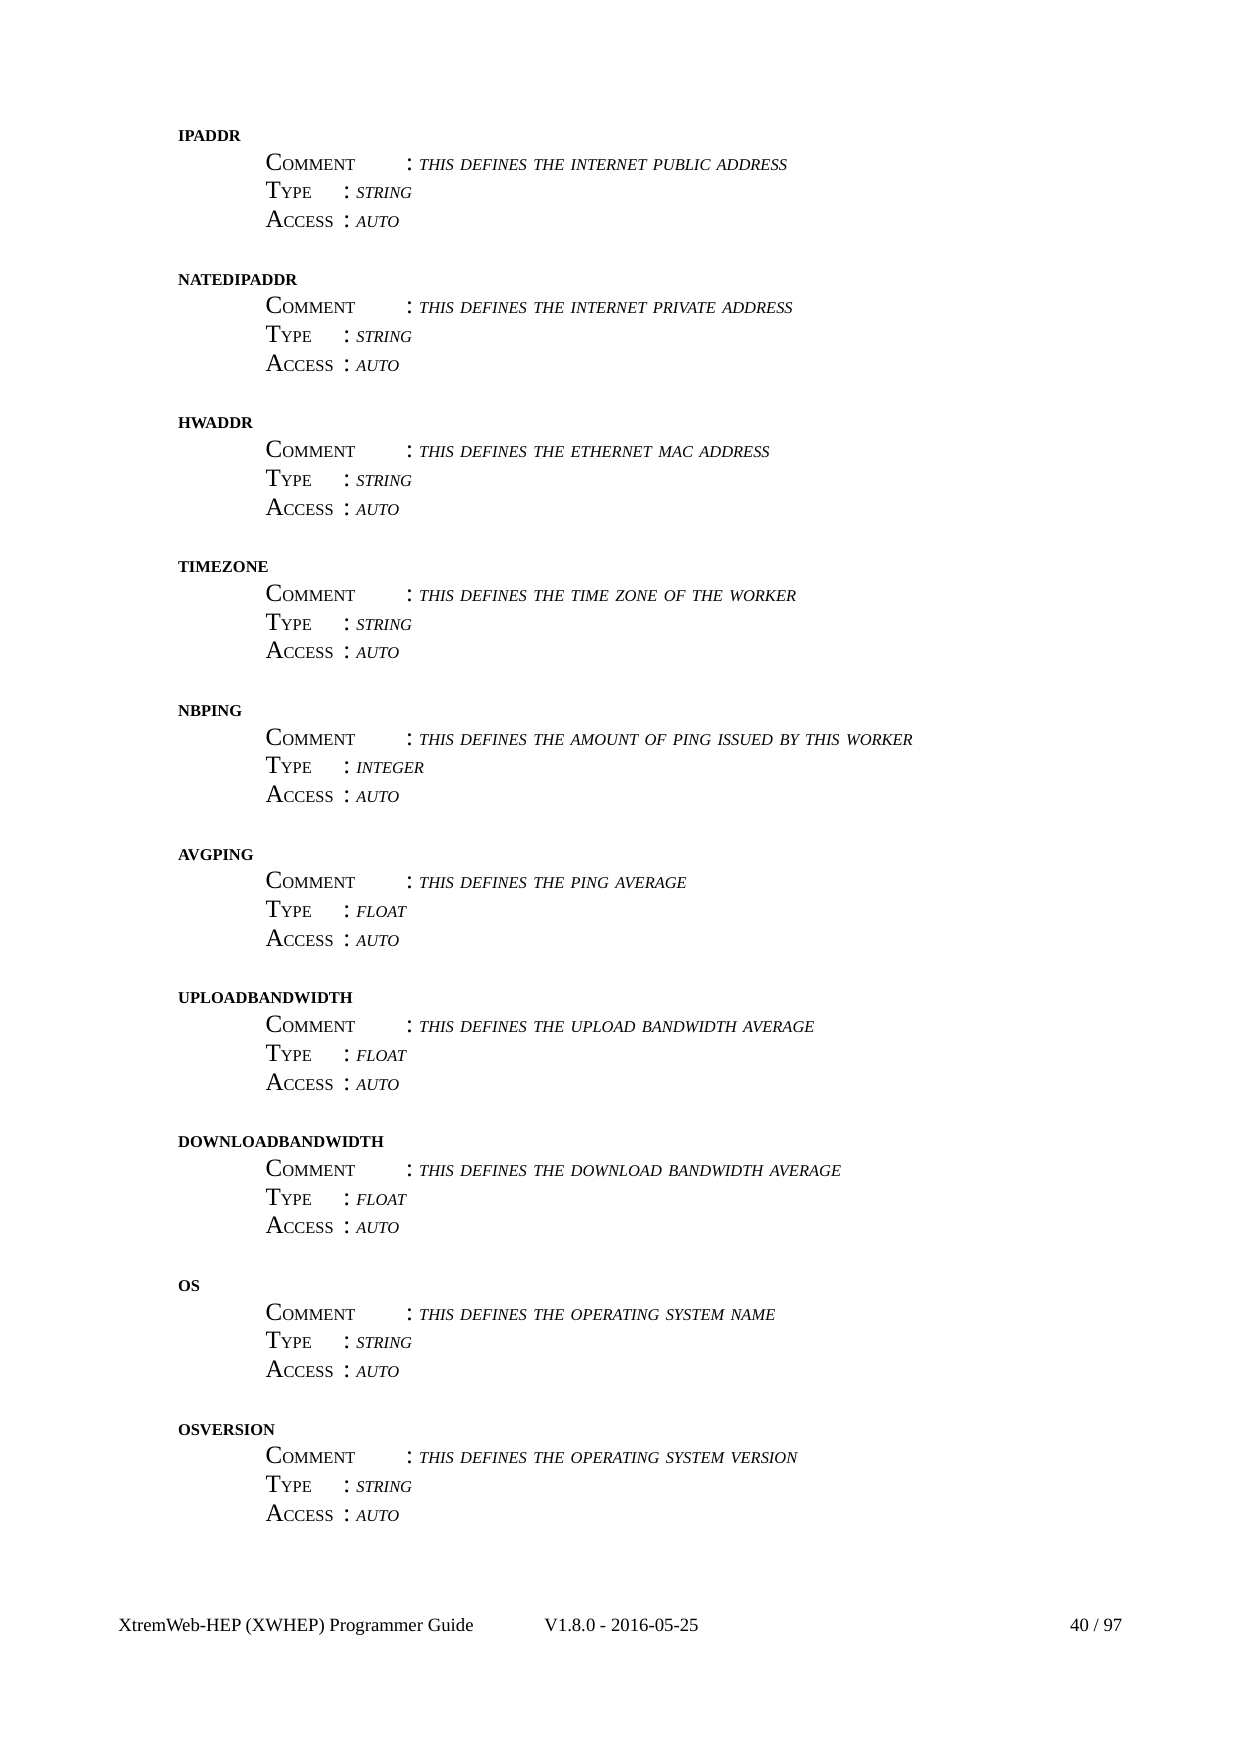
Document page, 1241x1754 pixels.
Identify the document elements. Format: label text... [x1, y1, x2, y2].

text Comment : this defines the ethernet mac address [265, 434, 1122, 463]
text avgping [178, 837, 1122, 866]
text Comment : this defines the operating system version [265, 1441, 1122, 1469]
text Type : float [265, 1182, 1122, 1211]
text Access : auto [265, 923, 1122, 952]
text Type : string [265, 1469, 1122, 1498]
text Comment : this defines the time zone of the worker [265, 578, 1122, 607]
text Access : auto [265, 1354, 1122, 1383]
text Access : auto [265, 636, 1122, 664]
text Comment : this defines the download bandwidth average [265, 1153, 1122, 1182]
text Access : auto [265, 348, 1122, 377]
text Type : float [265, 894, 1122, 923]
text osversion [178, 1412, 1122, 1441]
text Comment : this defines the internet public address [265, 147, 1122, 176]
text Access : auto [265, 1067, 1122, 1096]
text Type : float [265, 1038, 1122, 1067]
text hwaddr [178, 406, 1122, 434]
text Access : auto [265, 779, 1122, 808]
text natedipaddr [178, 262, 1122, 291]
text Access : auto [265, 1211, 1122, 1239]
text Access : auto [265, 492, 1122, 521]
text Type : string [265, 463, 1122, 492]
text Comment : this defines the operating system name [265, 1297, 1122, 1326]
text timezone [178, 549, 1122, 578]
text Type : string [265, 176, 1122, 204]
text Access : auto [265, 204, 1122, 233]
text ipaddr [178, 118, 1122, 147]
text Comment : this defines the internet private address [265, 291, 1122, 319]
text nbping [178, 693, 1122, 722]
text uploadbandwidth [178, 981, 1122, 1009]
text os [178, 1268, 1122, 1297]
text Type : string [265, 1326, 1122, 1354]
text Type : string [265, 607, 1122, 636]
text Type : string [265, 319, 1122, 348]
text downloadbandwidth [178, 1124, 1122, 1153]
text Comment : this defines the amount of ping issued by this worker [265, 722, 1122, 751]
text Comment : this defines the ping average [265, 866, 1122, 894]
text Type : integer [265, 751, 1122, 779]
text Access : auto [265, 1498, 1122, 1527]
text Comment : this defines the upload bandwidth average [265, 1009, 1122, 1038]
